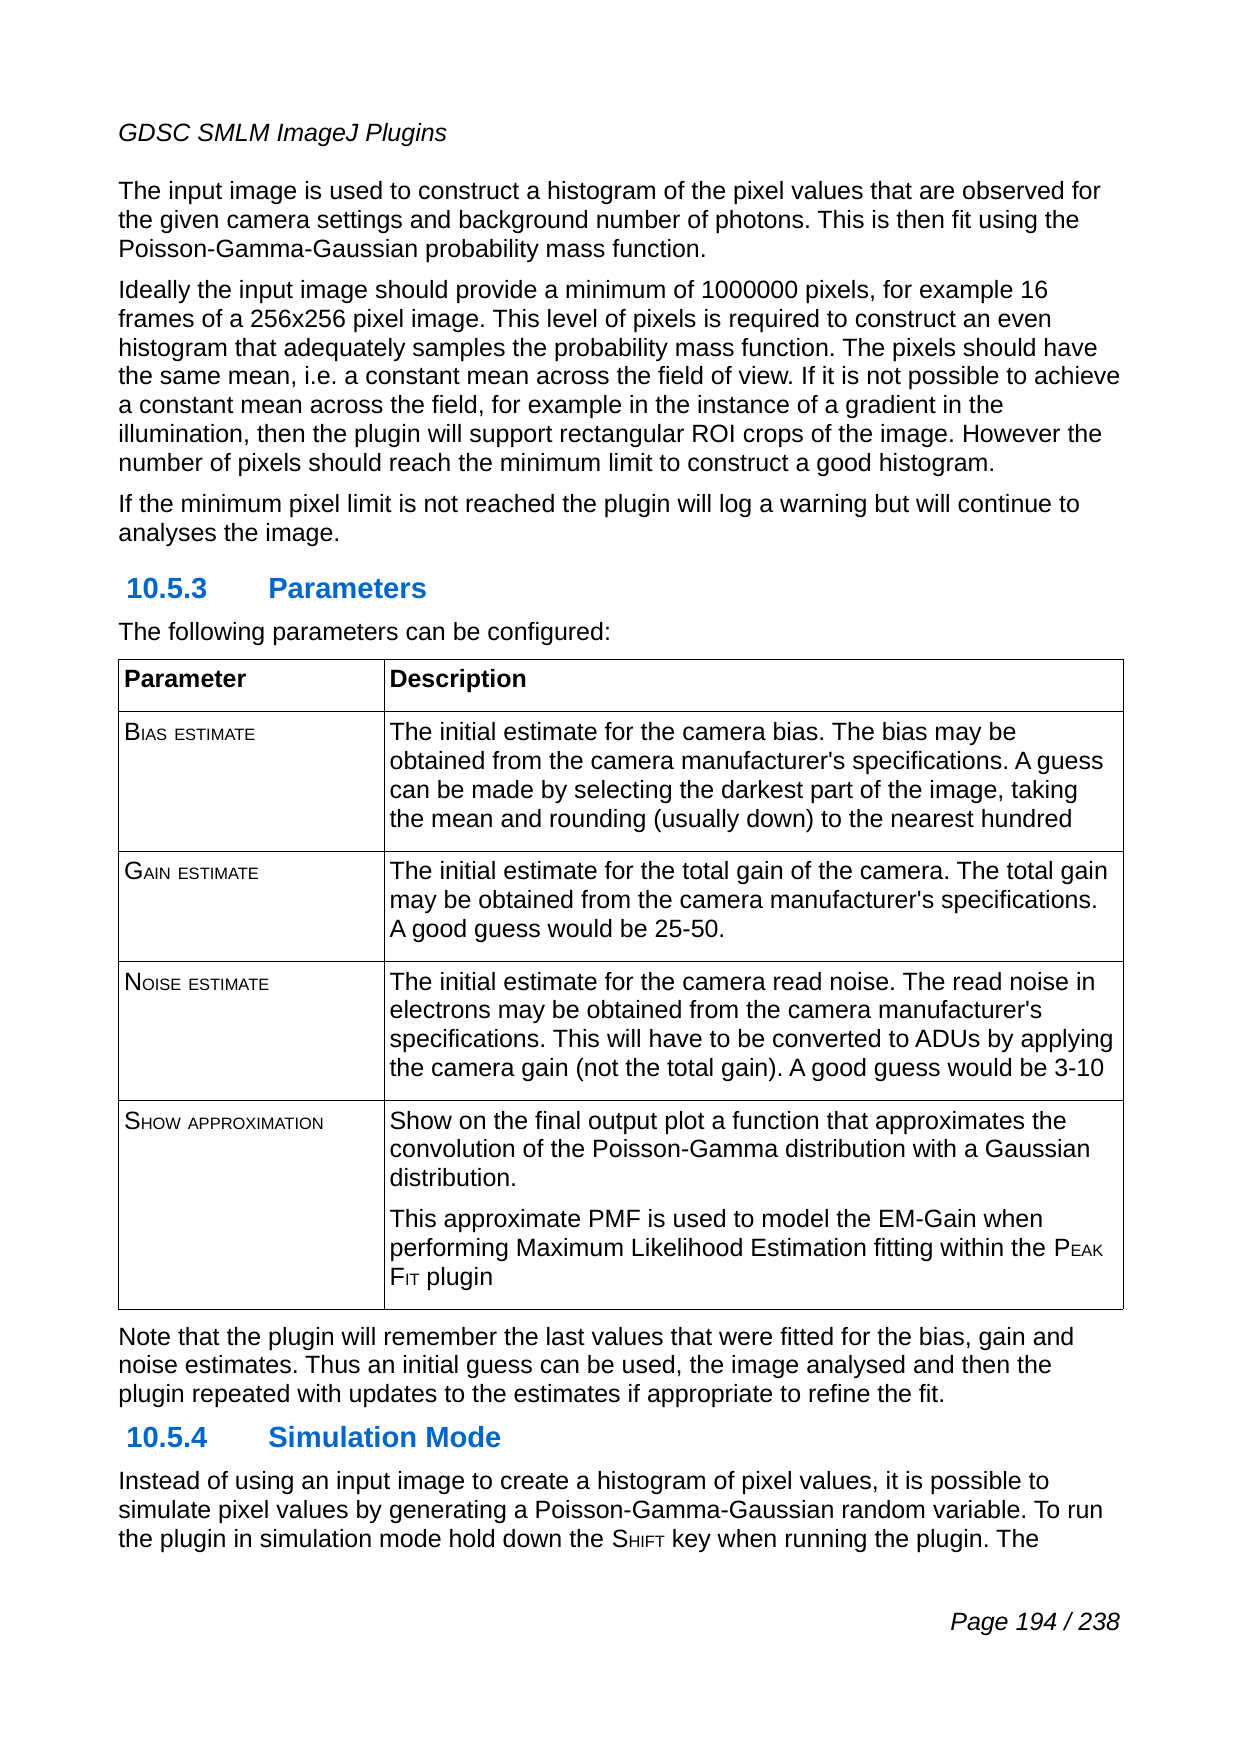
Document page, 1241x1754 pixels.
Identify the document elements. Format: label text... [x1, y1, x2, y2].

table_cell Bias estimate [119, 712, 384, 851]
text The input image is used to construct a histogram of the pixel values that are observed for the given camera settings and background number of photons. This is then fit using the Poisson-Gamma-Gaussian probability mass function. [118, 176, 1122, 263]
table_cell Gain estimate [119, 852, 384, 961]
table_cell Show on the final output plot a function that approximates the convolution of the Poisson-Gamma distribution with a Gaussian distribution. This approximate PMF is used to model the EM-Gain when performing Maximum Likelihood Estimation fitting within the Peak Fit plugin [385, 1101, 1123, 1309]
text Instead of using an input image to create a histogram of pixel values, it is possible to simulate pixel values by generating a Poisson-Gamma-Gaussian random variable. To run the plugin in simulation mode hold down the Shift key when running the plugin. The [118, 1466, 1122, 1552]
table_cell The initial estimate for the camera bias. The bias may be obtained from the camera manufacturer's specifications. A guess can be made by selecting the darkest part of the image, taking the mean and rounding (usually down) to the nearest hundred [385, 712, 1123, 851]
table_cell Show approximation [119, 1101, 384, 1309]
text Ideally the input image should provide a minimum of 1000000 pixels, for example 16 frames of a 256x256 pixel image. This level of pixels is required to construct an even histogram that adequately samples the probability mass function. The pixels should have the same mean, i.e. a constant mean across the field of view. If it is not possible to achieve a constant mean across the field, for example in the instance of a gradient in the illumination, then the plugin will support rectangular ROI crops of the image. However the number of pixels should reach the minimum limit to construct a good histogram. [118, 275, 1122, 476]
table_cell Noise estimate [119, 962, 384, 1100]
text If the minimum pixel limit is not reached the plugin will log a warning but will continue to analyses the image. [118, 489, 1122, 546]
table_cell The initial estimate for the total gain of the camera. The total gain may be obtained from the camera manufacturer's specifications. A good guess would be 25-50. [385, 852, 1123, 961]
subtitle Simulation Mode [118, 1420, 1122, 1454]
text Note that the plugin will remember the last values that were fitted for the bias, gain and noise estimates. Thus an initial guess can be used, the image analysed and then the plugin repeated with updates to the estimates if appropriate to refine the fit. [118, 1321, 1122, 1408]
table_header Description [385, 660, 1123, 711]
text The following parameters can be configured: [118, 617, 1122, 646]
table_header Parameter [119, 660, 384, 711]
table_cell The initial estimate for the camera read noise. The read noise in electrons may be obtained from the camera manufacturer's specifications. This will have to be converted to ADUs by applying the camera gain (not the total gain). A good guess would be 3-10 [385, 962, 1123, 1100]
subtitle Parameters [118, 571, 1122, 605]
